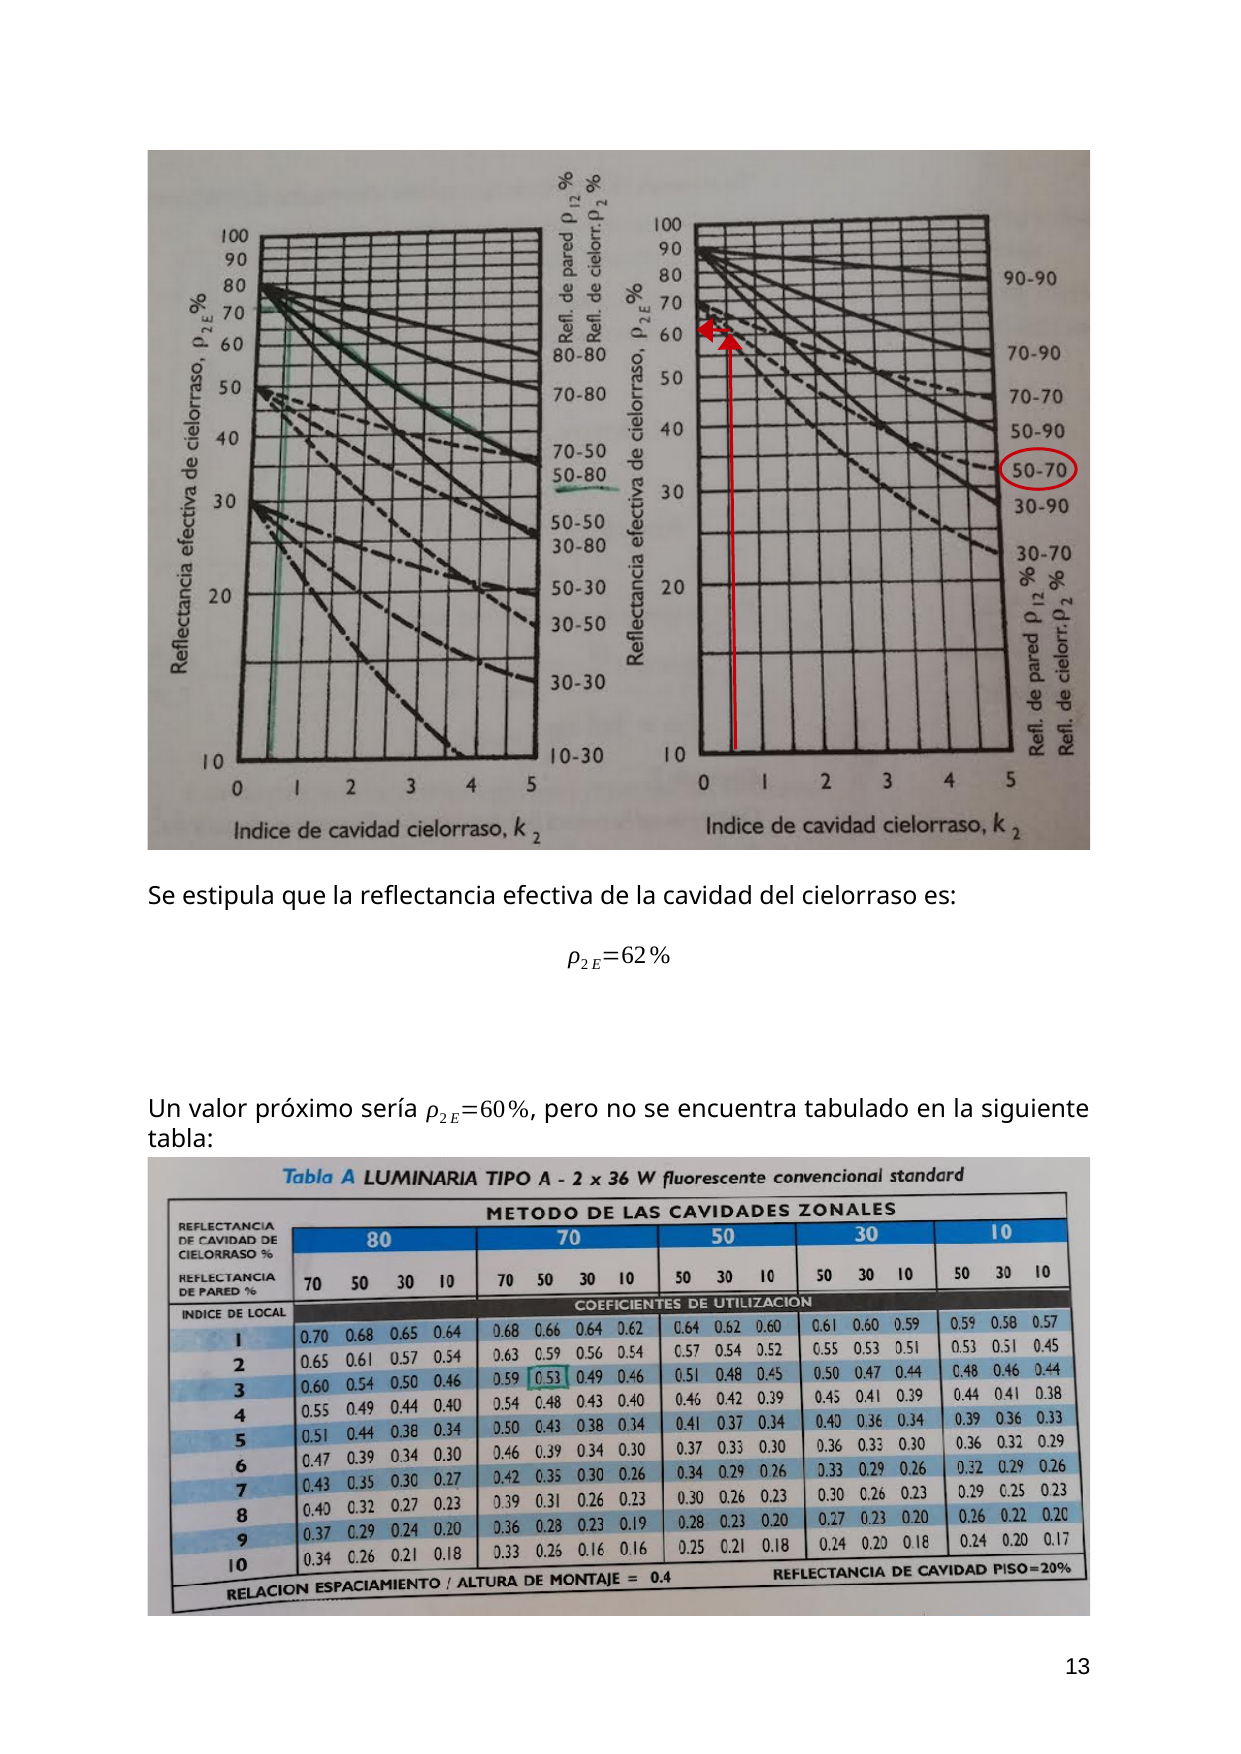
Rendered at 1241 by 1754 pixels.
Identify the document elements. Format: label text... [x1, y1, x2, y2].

picture [147, 150, 1091, 850]
text Se estipula que la reflectancia efectiva de la cavidad del cielorraso es: [148, 880, 1090, 911]
text Un valor próximo sería , pero no se encuentra tabulado en la siguiente tabla: [148, 1092, 1090, 1155]
picture [147, 1157, 1091, 1616]
